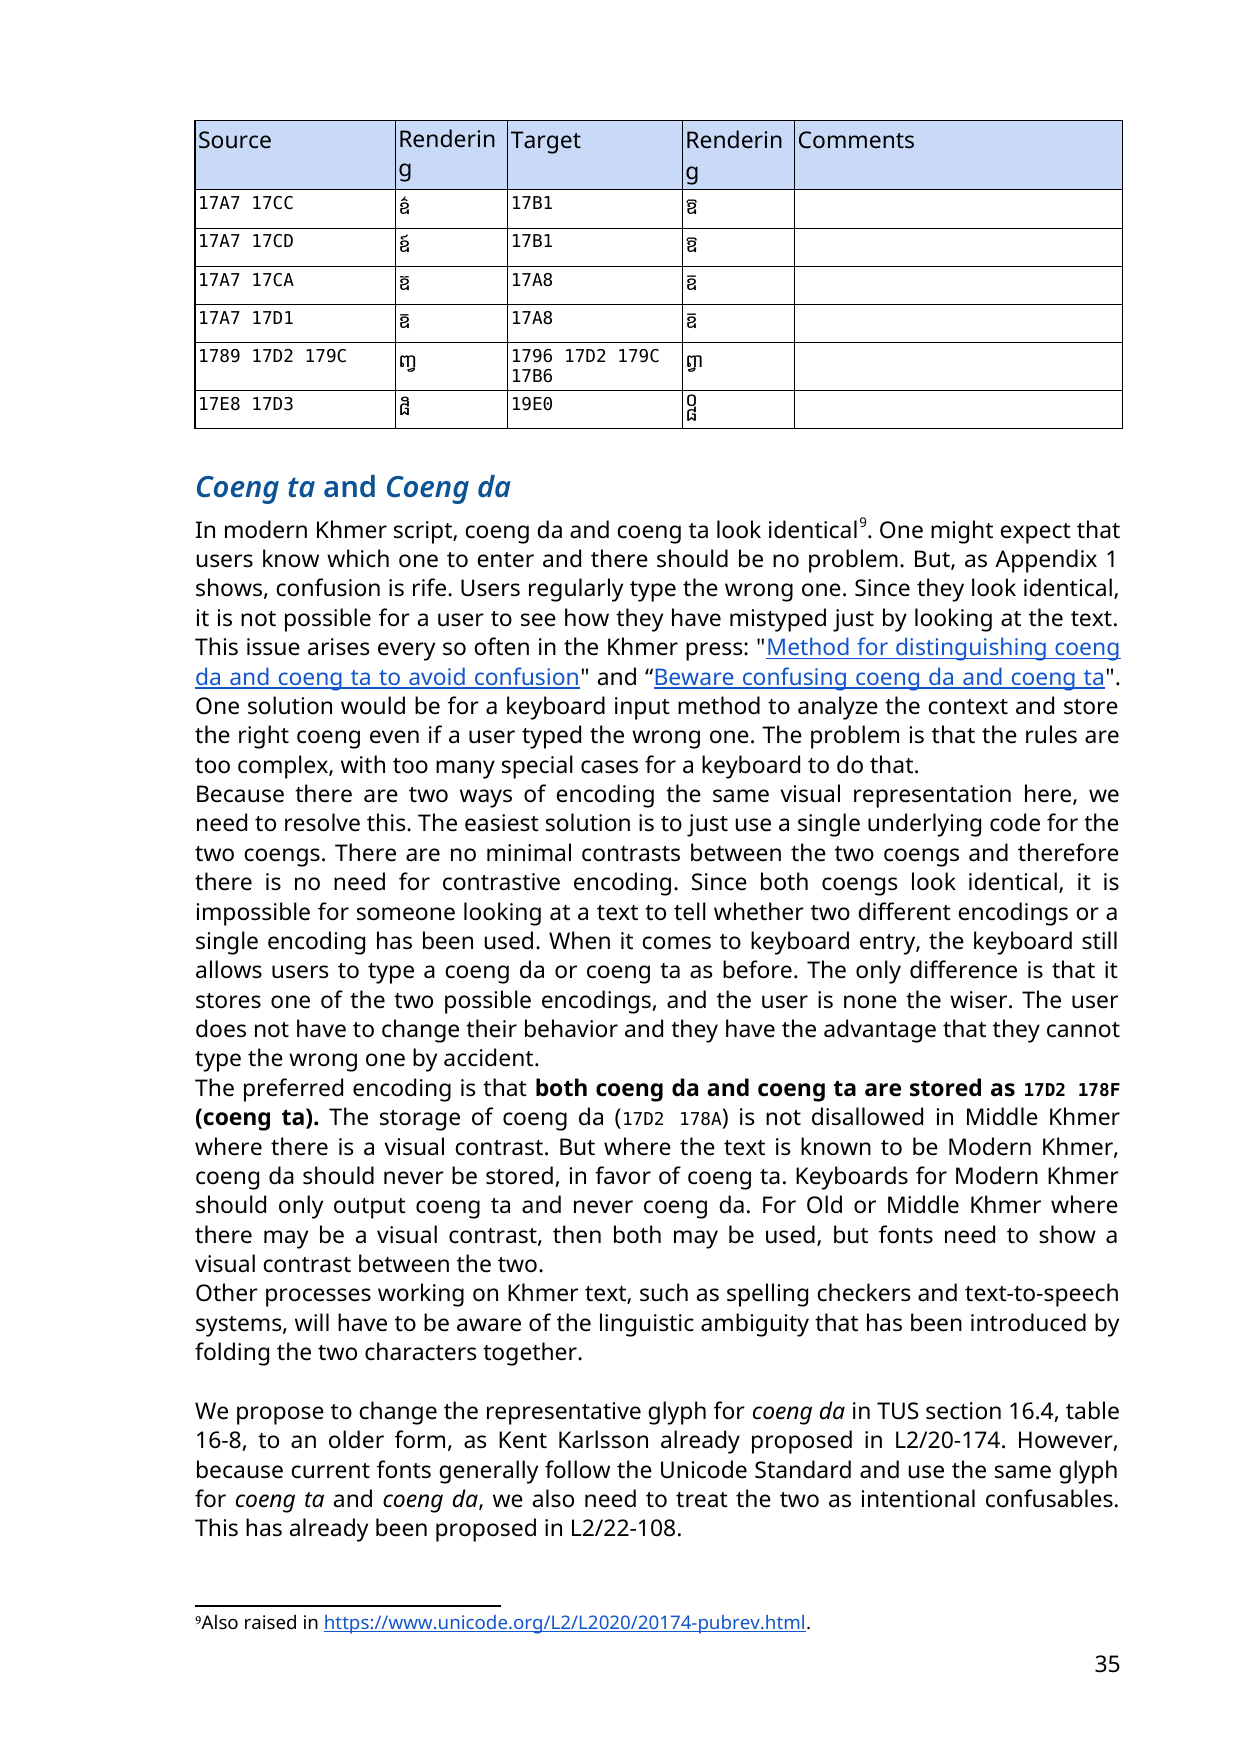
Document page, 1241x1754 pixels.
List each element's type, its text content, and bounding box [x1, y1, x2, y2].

text In modern Khmer script, coeng da and coeng ta look identical. One might expect that users know which one to enter and there should be no problem. But, as Appendix 1 shows, confusion is rife. Users regularly type the wrong one. Since they look identical, it is not possible for a user to see how they have mistyped just by looking at the text. This issue arises every so often in the Khmer press: "Method for distinguishing coeng da and coeng ta to avoid confusion" and “Beware confusing coeng da and coeng ta". One solution would be for a keyboard input method to analyze the context and store the right coeng even if a user typed the wrong one. The problem is that the rules are too complex, with too many special cases for a keyboard to do that. [195, 515, 1121, 779]
table_cell ញ្វ [396, 343, 507, 390]
table_cell 1789 17D2 179C [196, 343, 395, 390]
text The preferred encoding is that both coeng da and coeng ta are stored as 17D2 178F (coeng ta). The storage of coeng da (17D2 178A) is not disallowed in Middle Khmer where there is a visual contrast. But where the text is known to be Modern Khmer, coeng da should never be stored, in favor of coeng ta. Keyboards for Modern Khmer should only output coeng ta and never coeng da. For Old or Middle Khmer where there may be a visual contrast, then both may be used, but fonts need to show a visual contrast between the two. [195, 1073, 1121, 1278]
table_cell 17B1 [508, 229, 682, 266]
table_cell ឧ៍ [396, 229, 507, 266]
table_cell 17B1 [508, 190, 682, 227]
table_cell [795, 267, 1122, 304]
table_cell 17A7 17CD [196, 229, 395, 266]
table_header Rendering [683, 121, 794, 189]
table_cell [795, 305, 1122, 342]
table_header Rendering [396, 121, 507, 189]
table_cell ᧠ [683, 391, 794, 428]
table_cell 1796 17D2 179C 17B6 [508, 343, 682, 390]
table_cell [795, 229, 1122, 266]
table_cell 17E8 17D3 [196, 391, 395, 428]
table_cell 17A7 17CC [196, 190, 395, 227]
table_cell [795, 391, 1122, 428]
table_cell ឧ៑ [396, 305, 507, 342]
table_cell ឨ [683, 267, 794, 304]
table_cell ឧ៊ [396, 267, 507, 304]
table_cell ឱ [683, 229, 794, 266]
text Because there are two ways of encoding the same visual representation here, we need to resolve this. The easiest solution is to just use a single underlying code for the two coengs. There are no minimal contrasts between the two coengs and therefore there is no need for contrastive encoding. Since both coengs look identical, it is impossible for someone looking at a text to tell whether two different encodings or a single encoding has been used. When it comes to keyboard entry, the keyboard still allows users to type a coeng da or coeng ta as before. The only difference is that it stores one of the two possible encodings, and the user is none the wiser. The user does not have to change their behavior and they have the advantage that they cannot type the wrong one by accident. [195, 779, 1121, 1073]
table_cell 17A7 17CA [196, 267, 395, 304]
table_header Source [196, 121, 395, 189]
table_cell ឱ [683, 190, 794, 227]
table_cell ឨ [683, 305, 794, 342]
text We propose to change the representative glyph for coeng da in TUS section 16.4, table 16-8, to an older form, as Kent Karlsson already proposed in L2/20-174. However, because current fonts generally follow the Unicode Standard and use the same glyph for coeng ta and coeng da, we also need to treat the two as intentional confusables. This has already been proposed in L2/22-108. [195, 1396, 1121, 1543]
text Other processes working on Khmer text, such as spelling checkers and text-to-speech systems, will have to be aware of the linguistic ambiguity that has been introduced by folding the two characters together. [195, 1278, 1121, 1367]
table_header Target [508, 121, 682, 189]
subtitle Coeng ta and Coeng da [195, 467, 1121, 506]
table_cell [795, 190, 1122, 227]
table_cell ៨៓ [396, 391, 507, 428]
table_cell 17A7 17D1 [196, 305, 395, 342]
table_cell ឧ៌ [396, 190, 507, 227]
table_cell 19E0 [508, 391, 682, 428]
text Also raised in https://www.unicode.org/L2/L2020/20174-pubrev.html. [195, 1612, 1121, 1633]
table_cell 17A8 [508, 267, 682, 304]
table_cell 17A8 [508, 305, 682, 342]
table_cell ព្វា [683, 343, 794, 390]
table_header Comments [795, 121, 1122, 189]
table_cell [795, 343, 1122, 390]
